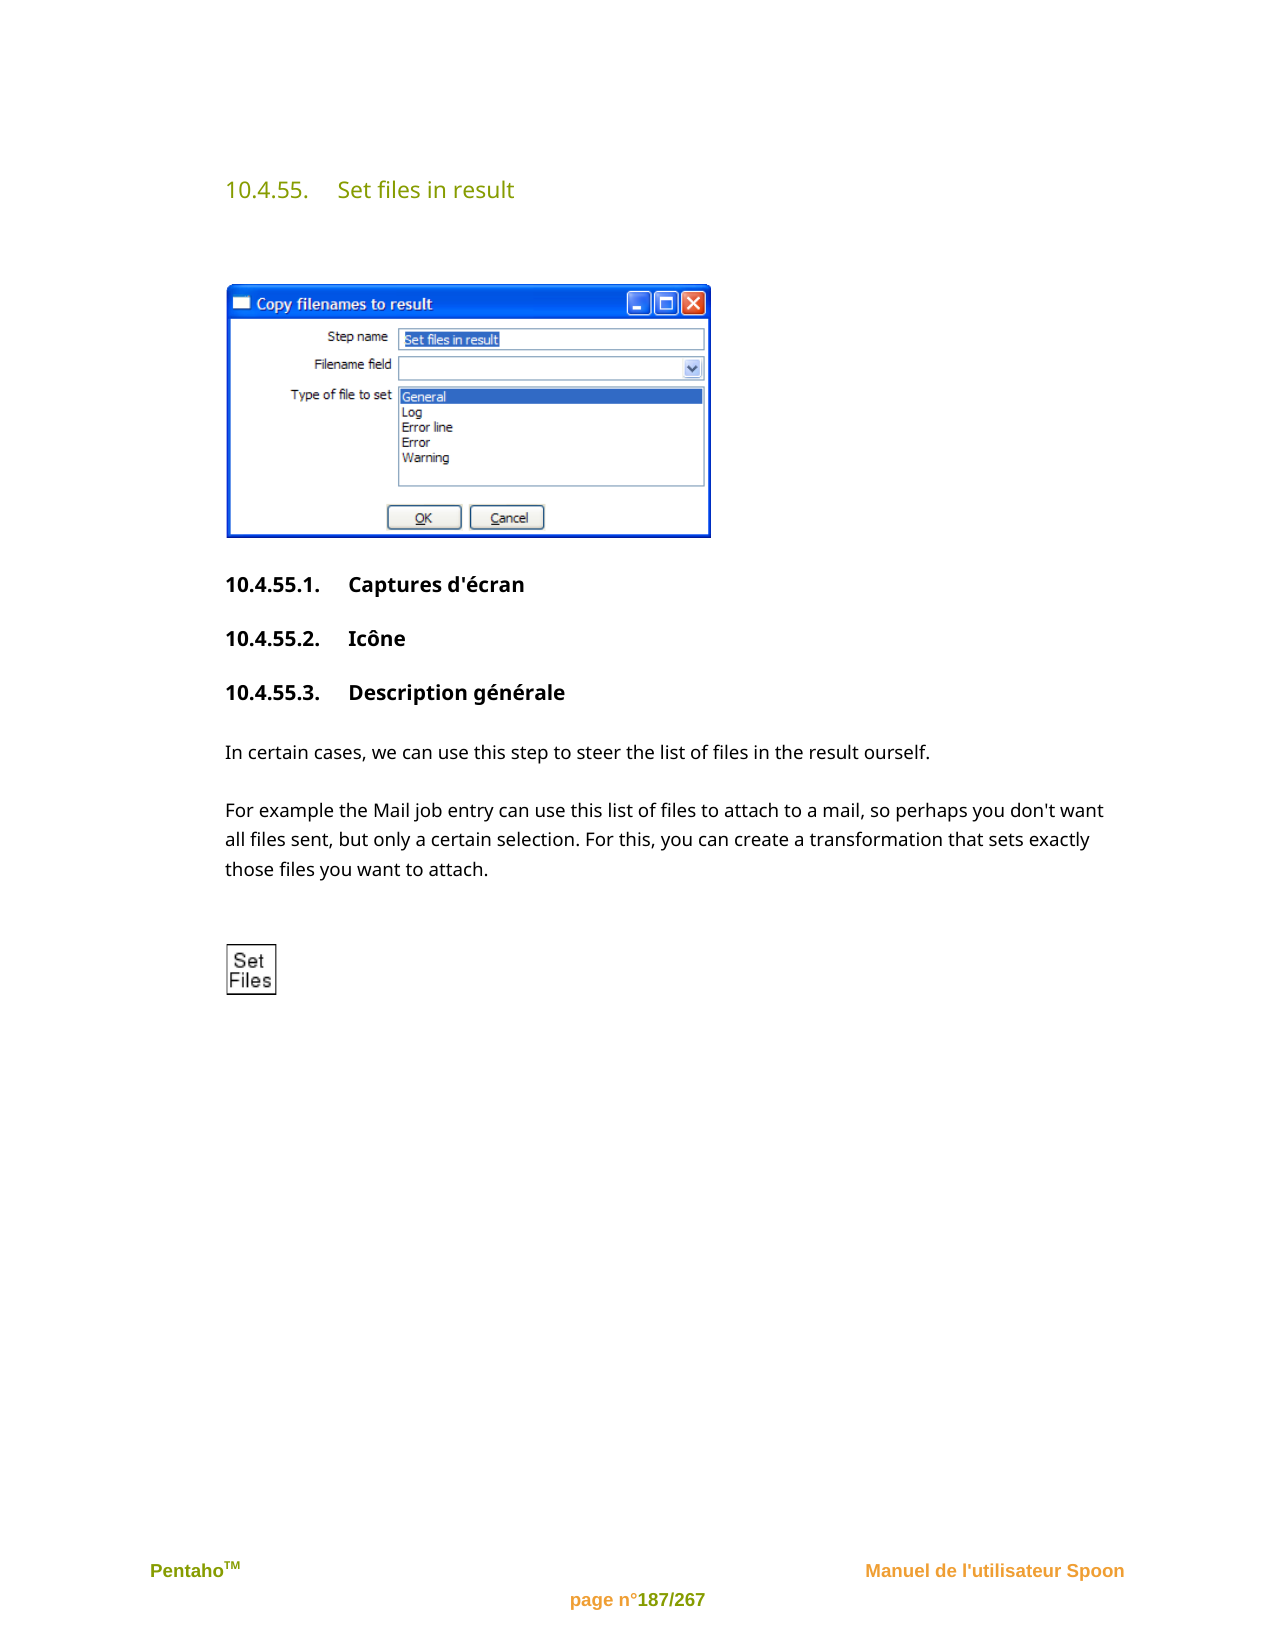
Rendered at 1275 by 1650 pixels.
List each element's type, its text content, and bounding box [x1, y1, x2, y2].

text In certain cases, we can use this step to steer the list of files in the result ourself. [225, 736, 1125, 765]
subtitle Icône [225, 623, 1125, 652]
picture [226, 944, 277, 995]
subtitle Captures d'écran [225, 229, 1125, 598]
subtitle Description générale [225, 677, 1125, 706]
subtitle Set files in result [225, 175, 1125, 204]
text For example the Mail job entry can use this list of files to attach to a mail, so perhaps you don't want all files sent, but only a certain selection. For this, you can create a transformation that sets exactly those files you want to attach. [225, 794, 1125, 882]
